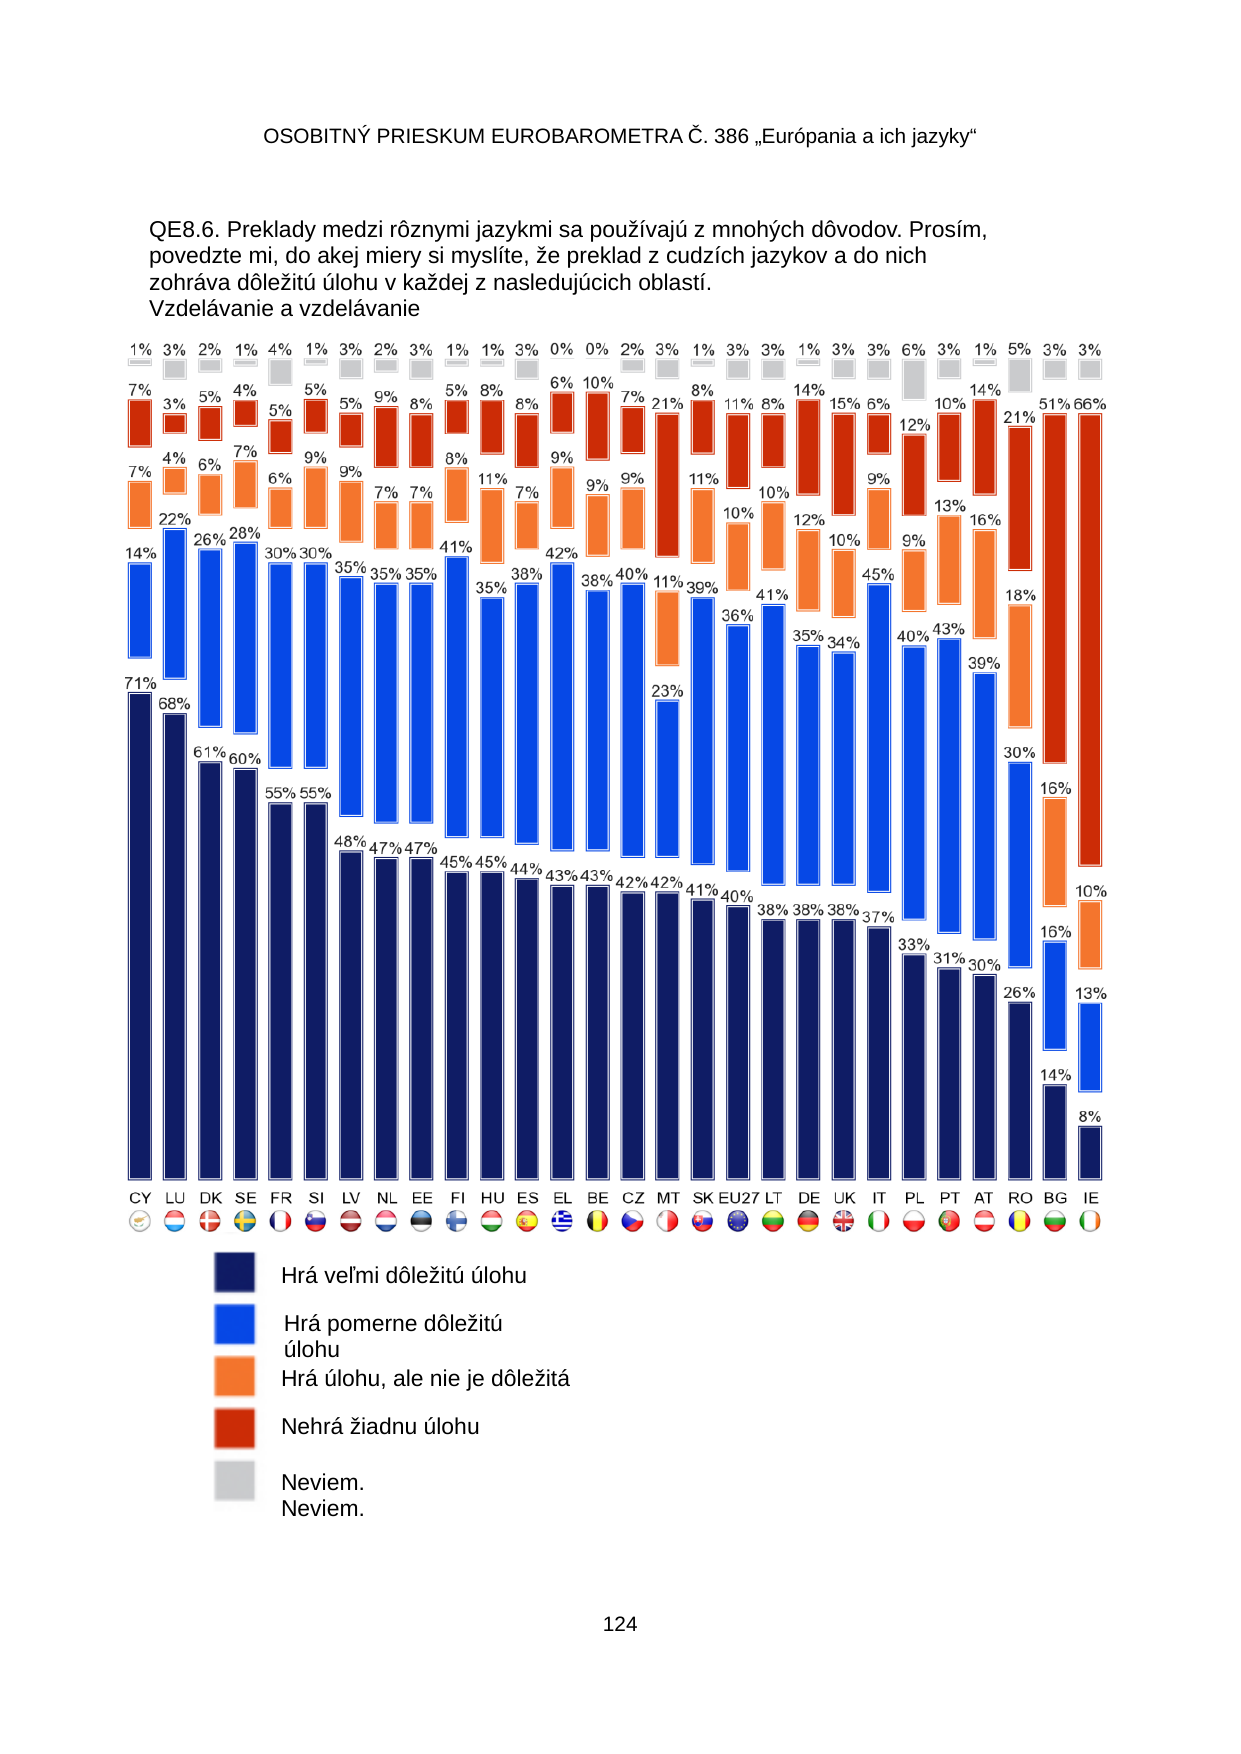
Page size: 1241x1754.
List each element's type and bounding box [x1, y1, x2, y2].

picture [118, 334, 1124, 1516]
